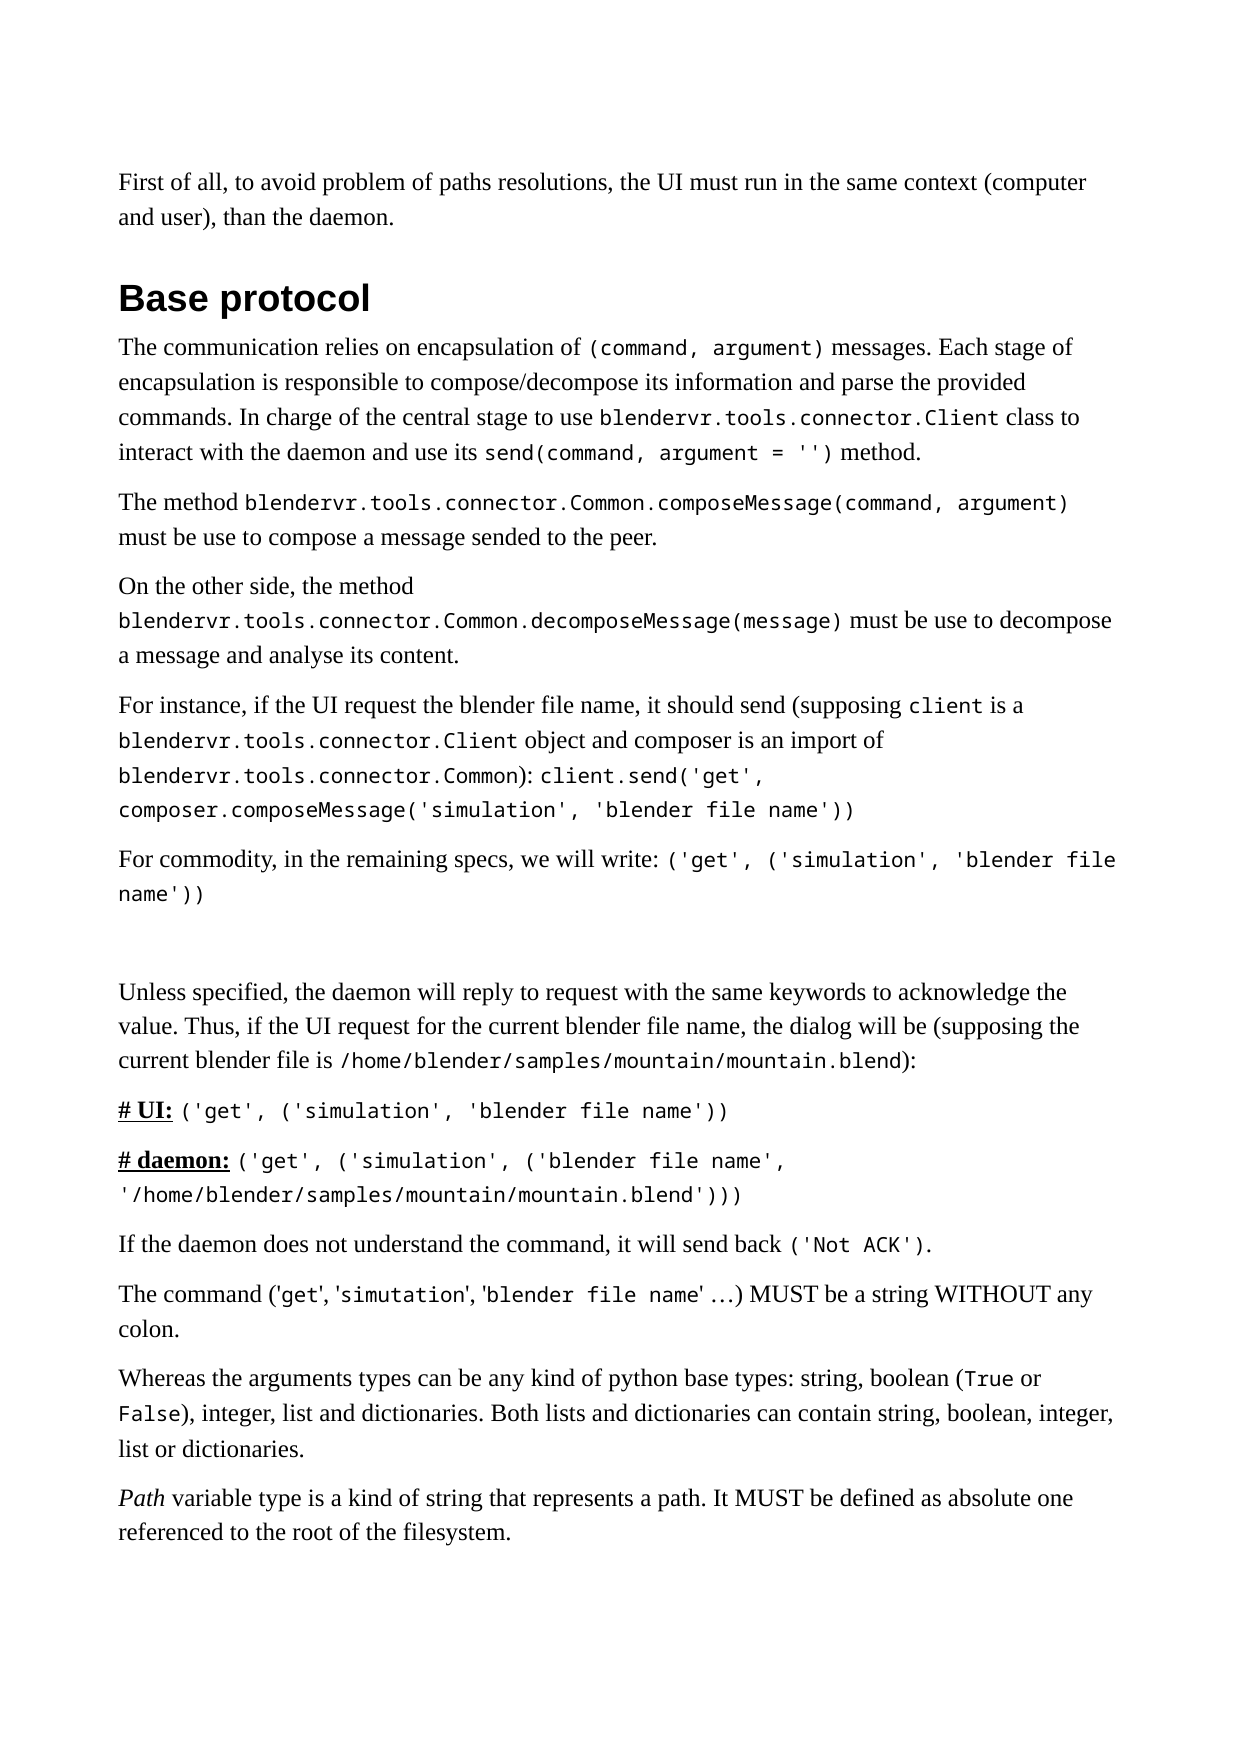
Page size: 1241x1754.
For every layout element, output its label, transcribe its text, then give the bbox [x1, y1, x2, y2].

text If the daemon does not understand the command, it will send back ('Not ACK'). [118, 1229, 1122, 1259]
text On the other side, the method blendervr.tools.connector.Common.decomposeMessage(message) must be use to decompose a message and analyse its content. [118, 571, 1122, 669]
text The communication relies on encapsulation of (command, argument) messages. Each stage of encapsulation is responsible to compose/decompose its information and parse the provided commands. In charge of the central stage to use blendervr.tools.connector.Client class to interact with the daemon and use its send(command, argument = '') method. [118, 332, 1122, 466]
subtitle Base protocol [118, 276, 1122, 319]
text First of all, to avoid problem of paths resolutions, the UI must run in the same context (computer and user), than the daemon. [118, 167, 1122, 230]
text The command ('get', 'simutation', 'blender file name' …) MUST be a string WITHOUT any colon. [118, 1279, 1122, 1343]
text For commodity, in the remaining specs, we will write: ('get', ('simulation', 'blender file name')) [118, 844, 1122, 907]
text The method blendervr.tools.connector.Common.composeMessage(command, argument) must be use to compose a message sended to the peer. [118, 487, 1122, 551]
text For instance, if the UI request the blender file name, it should send (supposing client is a blendervr.tools.connector.Client object and composer is an import of blendervr.tools.connector.Common): client.send('get', composer.composeMessage('simulation', 'blender file name')) [118, 690, 1122, 824]
text Whereas the arguments types can be any kind of python base types: string, boolean (True or False), integer, list and dictionaries. Both lists and dictionaries can contain string, boolean, integer, list or dictionaries. [118, 1363, 1122, 1462]
text # UI: ('get', ('simulation', 'blender file name')) [118, 1096, 1122, 1125]
text # daemon: ('get', ('simulation', ('blender file name', '/home/blender/samples/mountain/mountain.blend'))) [118, 1145, 1122, 1209]
text Unless specified, the daemon will reply to request with the same keywords to acknowledge the value. Thus, if the UI request for the current blender file name, the dialog will be (supposing the current blender file is /home/blender/samples/mountain/mountain.blend): [118, 977, 1122, 1075]
text Path variable type is a kind of string that represents a path. It MUST be defined as absolute one referenced to the root of the filesystem. [118, 1483, 1122, 1546]
